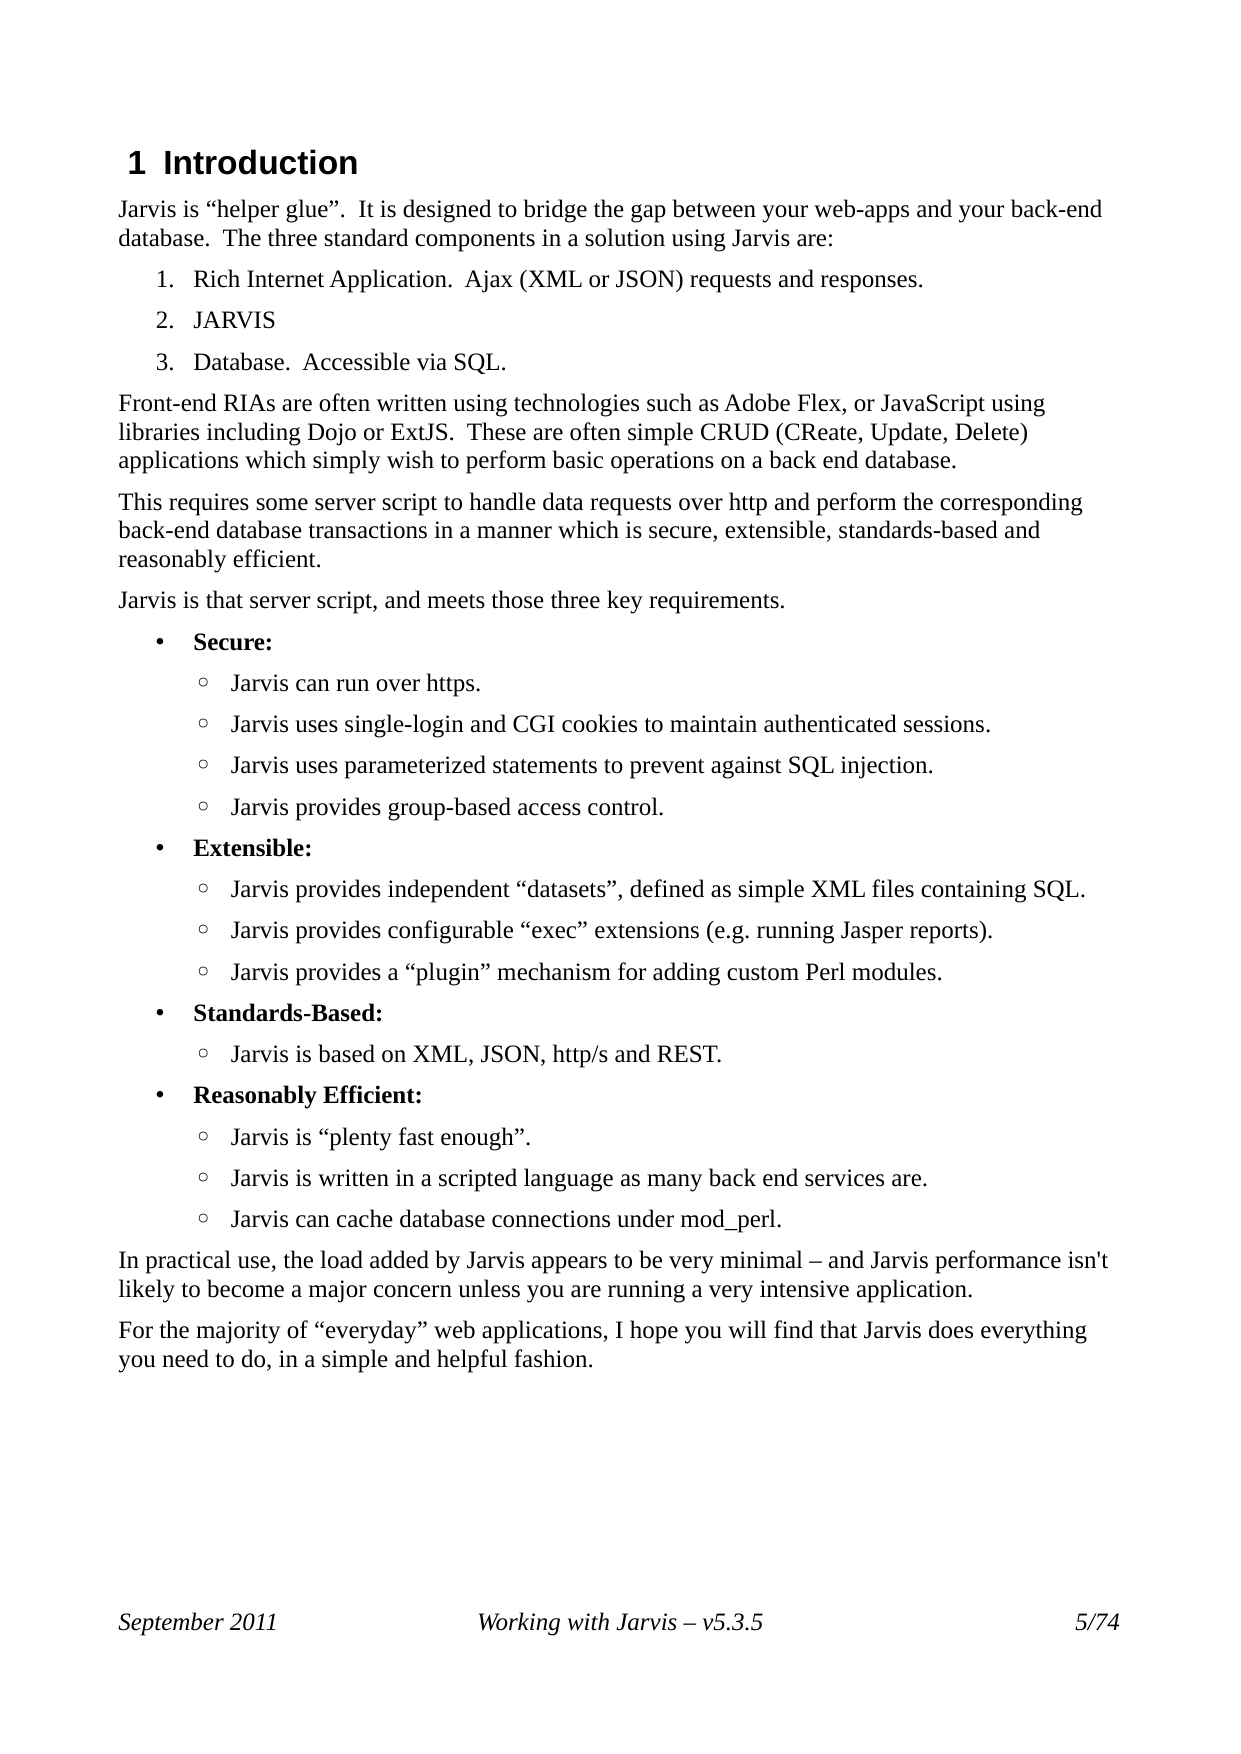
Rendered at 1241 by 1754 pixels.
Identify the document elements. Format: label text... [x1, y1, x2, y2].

text Jarvis is “helper glue”. It is designed to bridge the gap between your web-apps and your back-end database. The three standard components in a solution using Jarvis are: [118, 194, 1122, 252]
list Jarvis provides configurable “exec” extensions (e.g. running Jasper reports). [193, 916, 1122, 944]
list Database. Accessible via SQL. [156, 347, 1122, 376]
list Jarvis is based on XML, JSON, http/s and REST. [193, 1039, 1122, 1068]
list Jarvis is “plenty fast enough”. [193, 1122, 1122, 1151]
text This requires some server script to handle data requests over http and perform the corresponding back-end database transactions in a manner which is secure, extensible, standards-based and reasonably efficient. [118, 487, 1122, 573]
list Reasonably Efficient: [156, 1081, 1122, 1109]
list Secure: [156, 627, 1122, 656]
list Jarvis provides group-based access control. [193, 792, 1122, 821]
list Extensible: [156, 833, 1122, 862]
list JARVIS [156, 306, 1122, 334]
list Jarvis can cache database connections under mod_perl. [193, 1204, 1122, 1233]
text Jarvis is that server script, and meets those three key requirements. [118, 586, 1122, 614]
list Jarvis is written in a scripted language as many back end services are. [193, 1163, 1122, 1192]
list Jarvis uses parameterized statements to prevent against SQL injection. [193, 751, 1122, 779]
list Rich Internet Application. Ajax (XML or JSON) requests and responses. [156, 264, 1122, 293]
text Front-end RIAs are often written using technologies such as Adobe Flex, or JavaScript using libraries including Dojo or ExtJS. These are often simple CRUD (CReate, Update, Delete) applications which simply wish to perform basic operations on a back end database. [118, 388, 1122, 474]
text For the majority of “everyday” web applications, I hope you will find that Jarvis does everything you need to do, in a simple and helpful fashion. [118, 1316, 1122, 1373]
list Jarvis uses single-login and CGI cookies to maintain authenticated sessions. [193, 709, 1122, 738]
list Jarvis provides a “plugin” mechanism for adding custom Perl modules. [193, 957, 1122, 986]
subtitle Introduction [118, 143, 1122, 182]
text In practical use, the load added by Jarvis appears to be very minimal – and Jarvis performance isn't likely to become a major concern unless you are running a very intensive application. [118, 1246, 1122, 1303]
list Jarvis provides independent “datasets”, defined as simple XML files containing SQL. [193, 874, 1122, 903]
list Standards-Based: [156, 998, 1122, 1027]
list Jarvis can run over https. [193, 668, 1122, 697]
